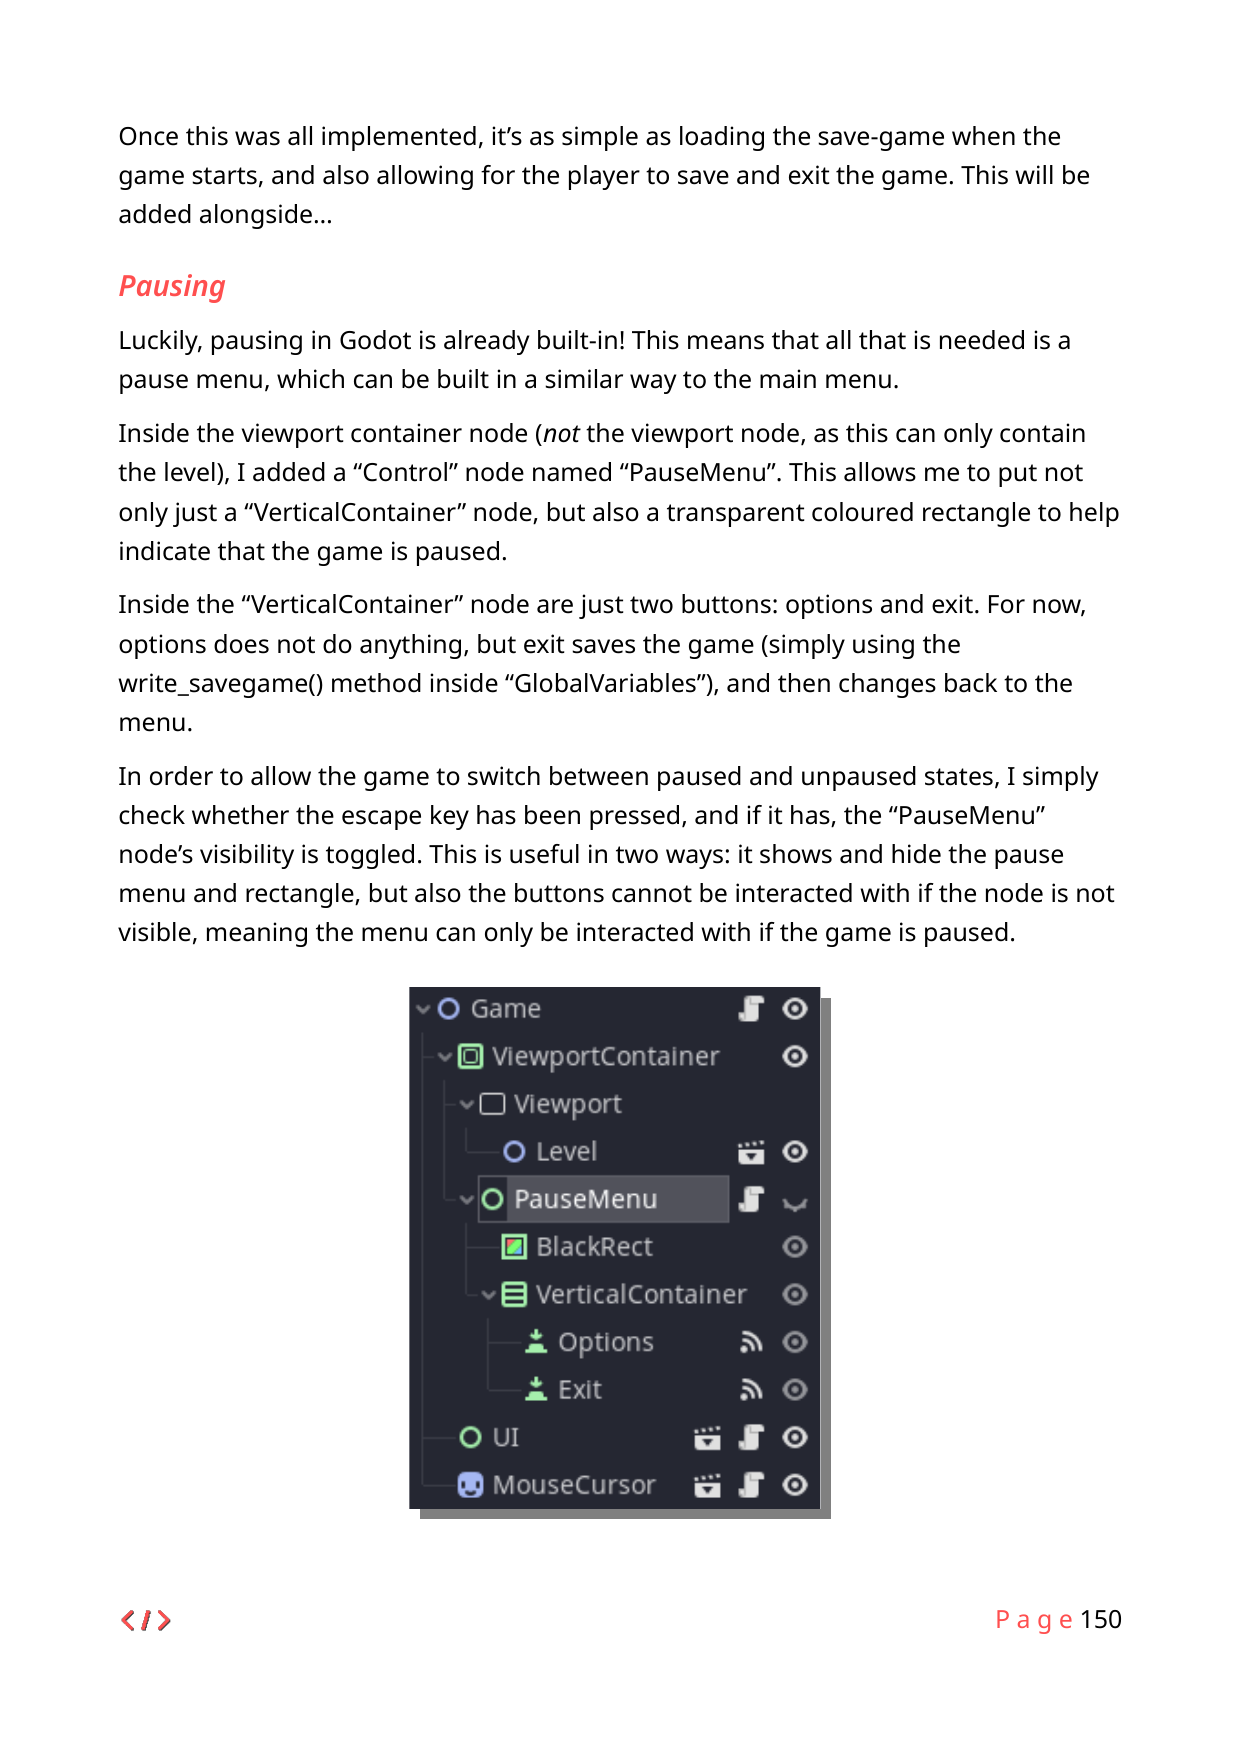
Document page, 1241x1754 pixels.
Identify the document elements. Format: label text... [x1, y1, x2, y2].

picture [116, 1591, 175, 1649]
text In order to allow the game to switch between paused and unpaused states, I simply check whether the escape key has been pressed, and if it has, the “PauseMenu” node’s visibility is toggled. This is useful in two ways: it shows and hide the pause menu and rectangle, but also the buttons cannot be interacted with if the node is not visible, meaning the menu can only be interacted with if the game is paused. [118, 758, 1122, 949]
picture [409, 987, 821, 1509]
text Luckily, pausing in Godot is already built-in! This means that all that is needed is a pause menu, which can be built in a similar way to the main menu. [118, 323, 1122, 396]
text Inside the viewport container node (not the viewport node, as this can only contain the level), I added a “Control” node named “PauseMenu”. This allows me to put not only just a “VerticalContainer” node, but also a transparent coloured rectangle to help indicate that the game is paused. [118, 416, 1122, 567]
text Once this was all implemented, it’s as simple as loading the save-game when the game starts, and also allowing for the player to save and exit the game. This will be added alongside… [118, 118, 1122, 231]
text Inside the “VerticalContainer” node are just two buttons: options and exit. For now, options does not do anything, but exit saves the game (simply using the write_savegame() method inside “GlobalVariables”), and then changes back to the menu. [118, 587, 1122, 739]
subtitle Pausing [118, 265, 1122, 304]
